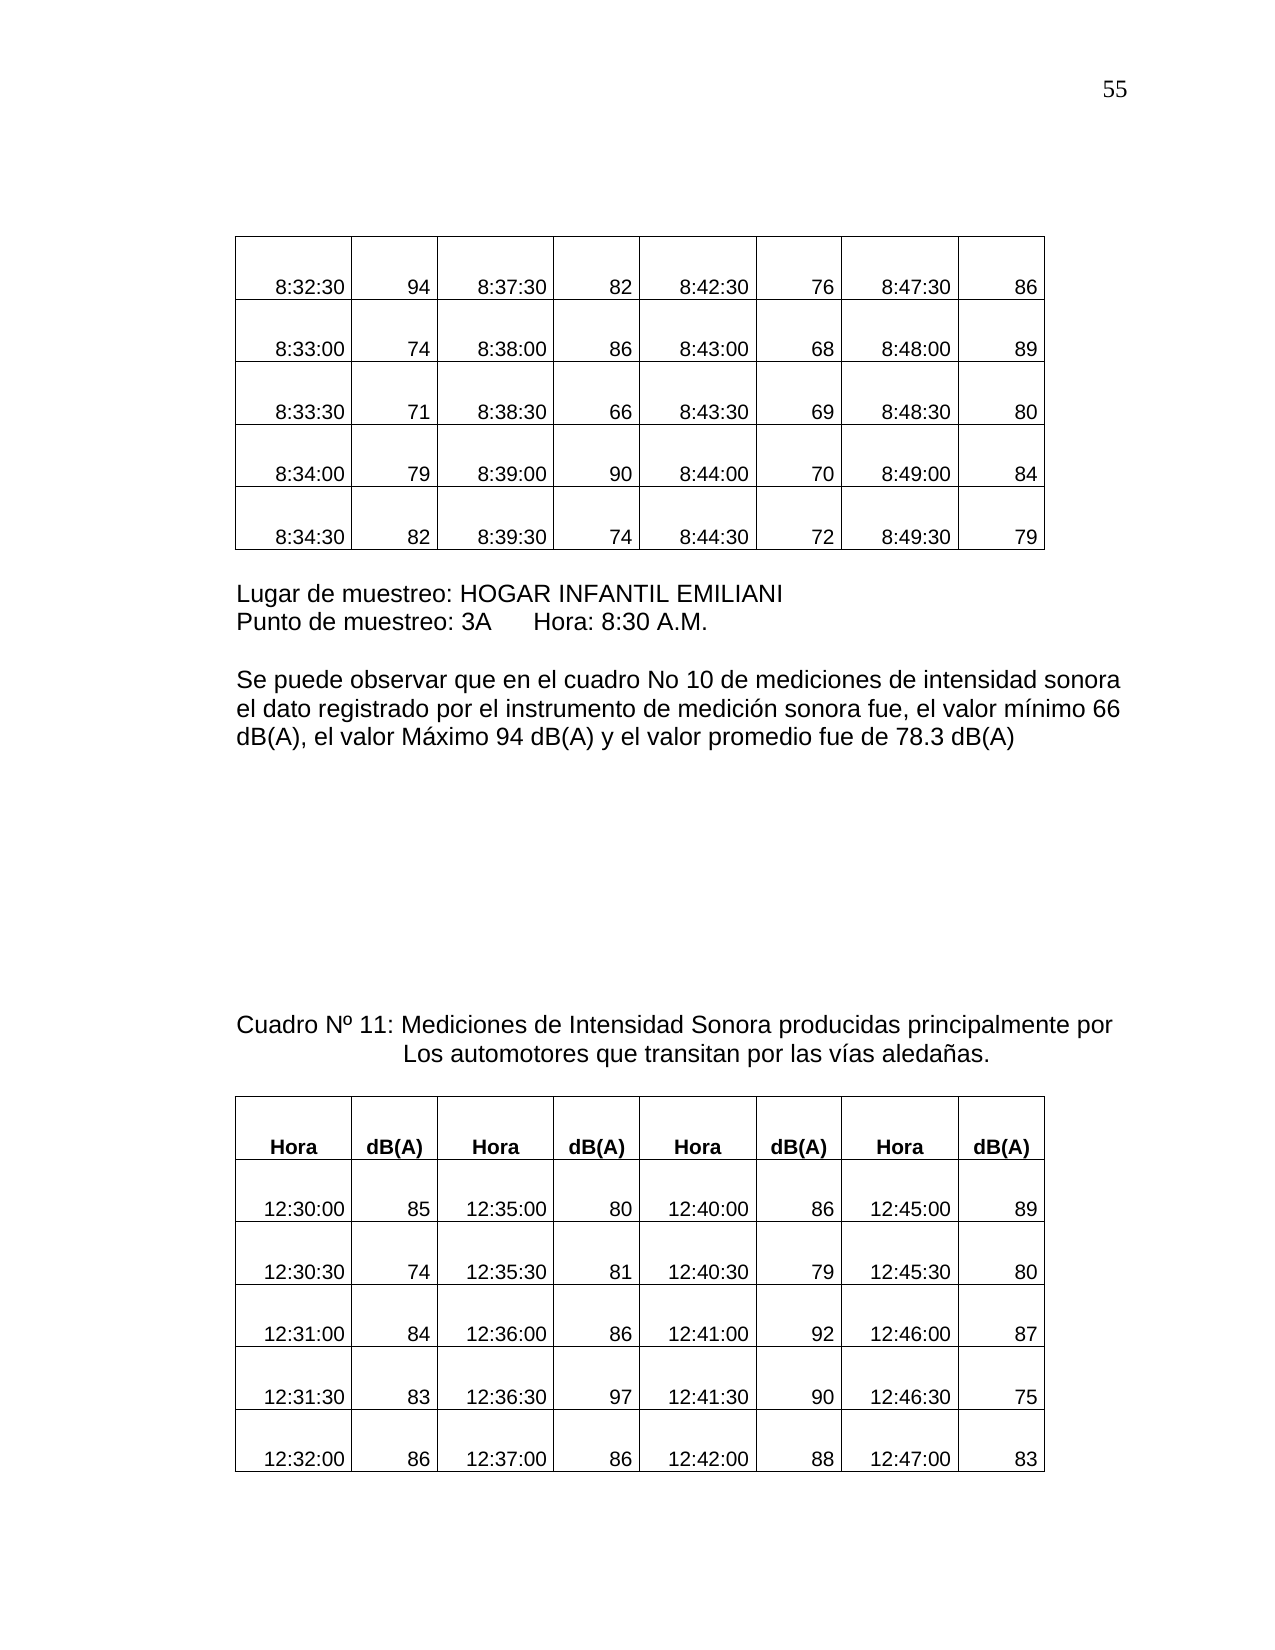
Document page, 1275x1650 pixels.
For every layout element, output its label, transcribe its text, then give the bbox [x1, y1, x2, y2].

table_cell 8:33:00 [236, 300, 351, 361]
table_cell 8:43:30 [640, 362, 756, 424]
text Lugar de muestreo: HOGAR INFANTIL EMILIANI [236, 578, 1127, 607]
table_cell 70 [757, 425, 841, 486]
table_cell 90 [554, 425, 639, 486]
table_cell 74 [352, 300, 437, 361]
table_cell 12:36:30 [438, 1347, 553, 1408]
table_cell 76 [757, 237, 841, 299]
table_cell 79 [959, 487, 1044, 549]
table_cell 8:39:30 [438, 487, 553, 549]
table_cell 8:44:30 [640, 487, 756, 549]
table_cell 72 [757, 487, 841, 549]
table_cell 86 [352, 1410, 437, 1471]
table_cell 12:30:00 [236, 1160, 351, 1221]
table_cell 8:38:00 [438, 300, 553, 361]
table_header Hora [842, 1097, 958, 1158]
table_cell 12:45:30 [842, 1222, 958, 1283]
table_cell 81 [554, 1222, 639, 1283]
table_cell 12:35:30 [438, 1222, 553, 1283]
table_cell 75 [959, 1347, 1044, 1408]
table_cell 8:37:30 [438, 237, 553, 299]
table_cell 71 [352, 362, 437, 424]
text Cuadro Nº 11: Mediciones de Intensidad Sonora producidas principalmente por [236, 1010, 1127, 1038]
table_cell 84 [959, 425, 1044, 486]
table_cell 12:31:00 [236, 1285, 351, 1346]
table_cell 12:46:00 [842, 1285, 958, 1346]
table_cell 12:46:30 [842, 1347, 958, 1408]
table_cell 8:34:00 [236, 425, 351, 486]
table_header Hora [438, 1097, 553, 1158]
table_header dB(A) [757, 1097, 841, 1158]
table_cell 12:32:00 [236, 1410, 351, 1471]
table_cell 86 [757, 1160, 841, 1221]
table_cell 84 [352, 1285, 437, 1346]
table_cell 8:48:30 [842, 362, 958, 424]
table_cell 82 [554, 237, 639, 299]
table_cell 8:48:00 [842, 300, 958, 361]
table_cell 12:35:00 [438, 1160, 553, 1221]
table_cell 69 [757, 362, 841, 424]
table_cell 12:40:30 [640, 1222, 756, 1283]
table_cell 87 [959, 1285, 1044, 1346]
table_header Hora [640, 1097, 756, 1158]
table_cell 12:31:30 [236, 1347, 351, 1408]
table_cell 83 [959, 1410, 1044, 1471]
table_cell 80 [959, 362, 1044, 424]
table_cell 8:43:00 [640, 300, 756, 361]
table_cell 12:40:00 [640, 1160, 756, 1221]
table_header dB(A) [959, 1097, 1044, 1158]
table_cell 97 [554, 1347, 639, 1408]
table_cell 12:42:00 [640, 1410, 756, 1471]
table_cell 12:45:00 [842, 1160, 958, 1221]
table_cell 90 [757, 1347, 841, 1408]
table_cell 8:42:30 [640, 237, 756, 299]
table_cell 12:37:00 [438, 1410, 553, 1471]
table_cell 66 [554, 362, 639, 424]
text Se puede observar que en el cuadro No 10 de mediciones de intensidad sonora el dato registrado por el instrumento de medición sonora fue, el valor mínimo 66 dB(A), el valor Máximo 94 dB(A) y el valor promedio fue de 78.3 dB(A) [236, 665, 1127, 751]
table_cell 74 [352, 1222, 437, 1283]
table_cell 68 [757, 300, 841, 361]
table_cell 86 [554, 1410, 639, 1471]
table_cell 12:30:30 [236, 1222, 351, 1283]
table_cell 89 [959, 1160, 1044, 1221]
table_cell 92 [757, 1285, 841, 1346]
table_cell 86 [554, 1285, 639, 1346]
table_cell 94 [352, 237, 437, 299]
table_cell 8:39:00 [438, 425, 553, 486]
table_cell 8:32:30 [236, 237, 351, 299]
table_header Hora [236, 1097, 351, 1158]
table_cell 8:49:30 [842, 487, 958, 549]
table_cell 83 [352, 1347, 437, 1408]
text Punto de muestreo: 3A Hora: 8:30 A.M. [236, 607, 1127, 636]
table_cell 12:41:30 [640, 1347, 756, 1408]
table_cell 8:33:30 [236, 362, 351, 424]
table_cell 12:36:00 [438, 1285, 553, 1346]
table_cell 89 [959, 300, 1044, 361]
table_cell 88 [757, 1410, 841, 1471]
table_cell 79 [352, 425, 437, 486]
table_cell 8:38:30 [438, 362, 553, 424]
table_cell 86 [554, 300, 639, 361]
table_header dB(A) [352, 1097, 437, 1158]
table_cell 79 [757, 1222, 841, 1283]
table_cell 8:34:30 [236, 487, 351, 549]
table_cell 80 [554, 1160, 639, 1221]
table_header dB(A) [554, 1097, 639, 1158]
table_cell 80 [959, 1222, 1044, 1283]
table_cell 12:41:00 [640, 1285, 756, 1346]
table_cell 8:49:00 [842, 425, 958, 486]
table_cell 82 [352, 487, 437, 549]
table_cell 85 [352, 1160, 437, 1221]
table_cell 74 [554, 487, 639, 549]
table_cell 8:47:30 [842, 237, 958, 299]
text Los automotores que transitan por las vías aledañas. [236, 1038, 1127, 1067]
table_cell 12:47:00 [842, 1410, 958, 1471]
table_cell 86 [959, 237, 1044, 299]
table_cell 8:44:00 [640, 425, 756, 486]
